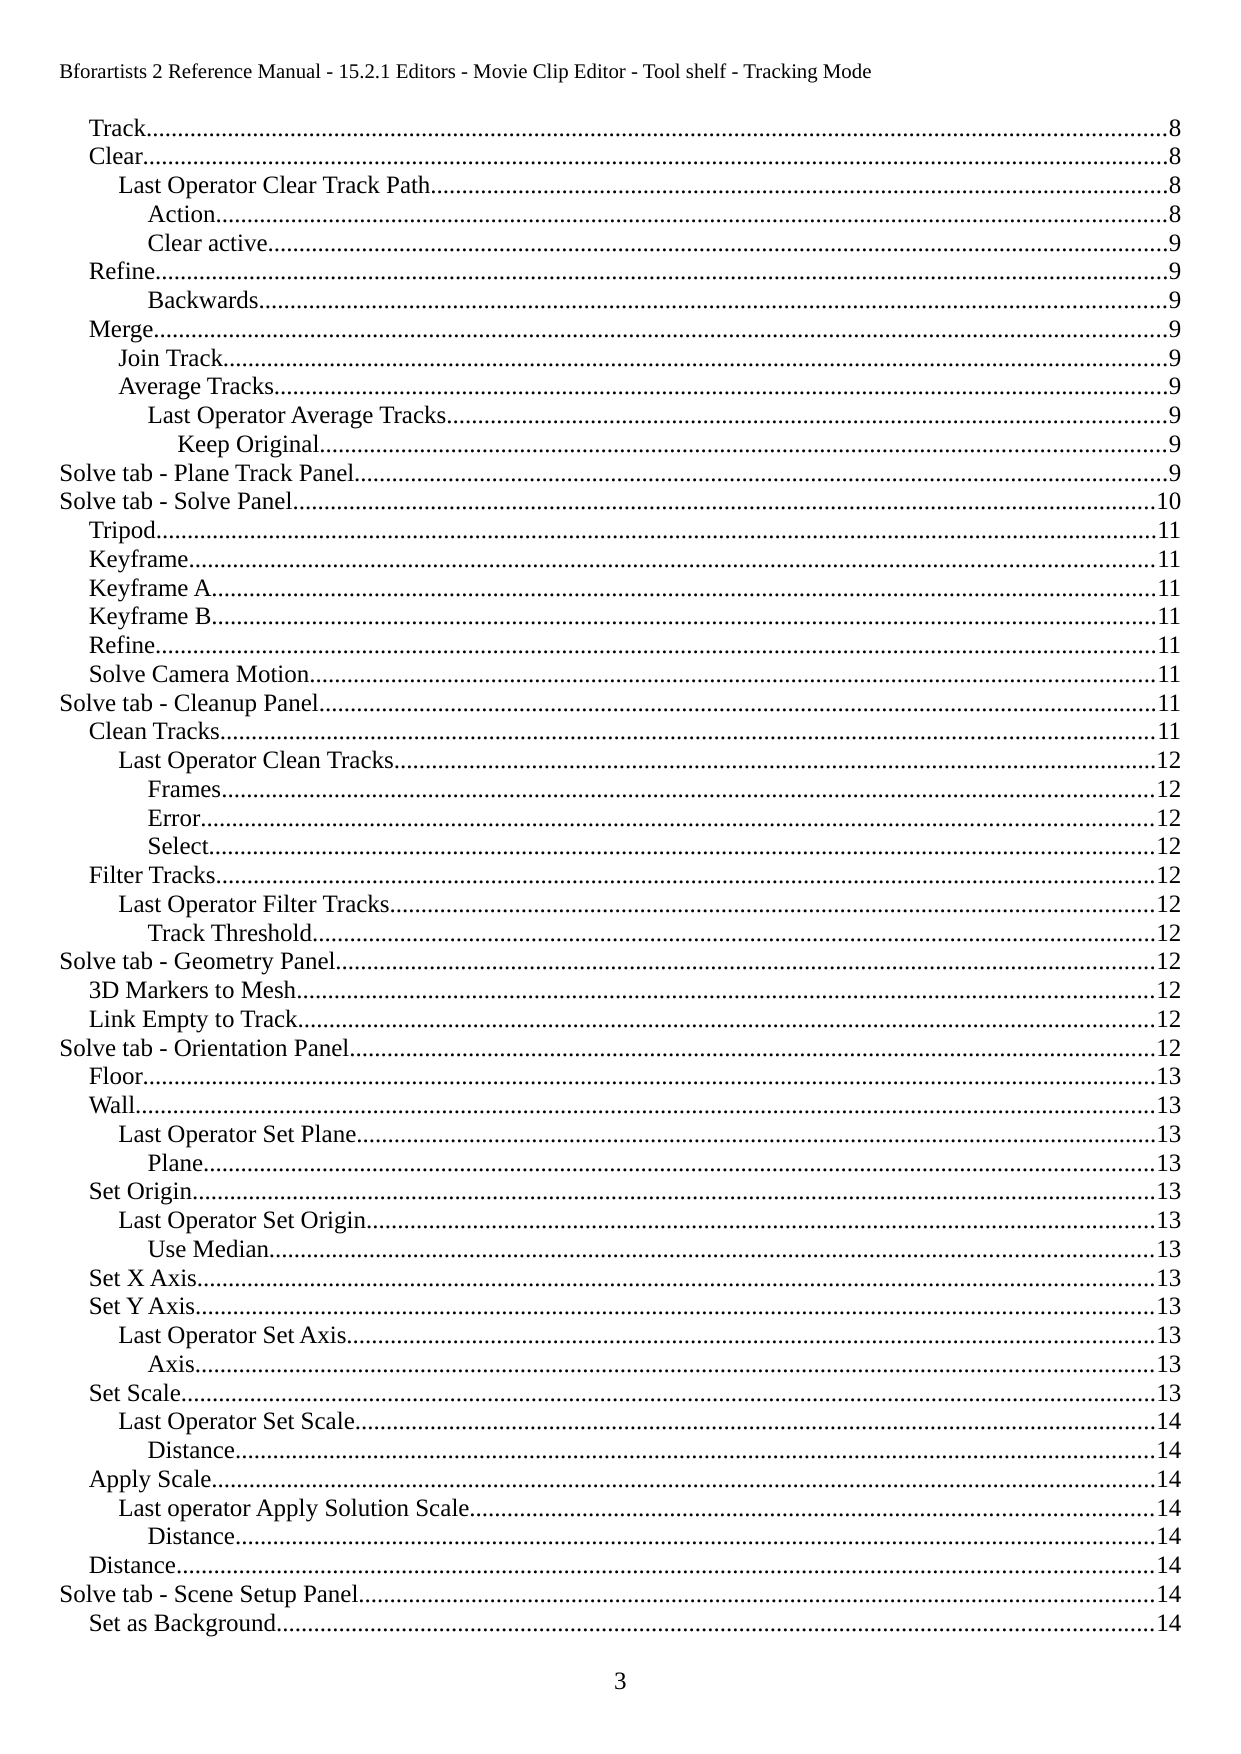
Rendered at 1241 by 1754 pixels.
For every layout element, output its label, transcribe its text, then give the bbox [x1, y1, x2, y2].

text Solve tab - Scene Setup Panel 14 [59, 1579, 1181, 1608]
text Join Track 9 [118, 343, 1181, 371]
text Solve tab - Orientation Panel 12 [59, 1033, 1181, 1061]
text Last Operator Clear Track Path 8 [118, 170, 1181, 199]
text Keyframe A 11 [88, 573, 1181, 601]
text Distance 14 [88, 1550, 1181, 1579]
text Keyframe B 11 [88, 601, 1181, 630]
text Clean Tracks 11 [88, 716, 1181, 745]
text Refine 9 [88, 256, 1181, 285]
text Last Operator Set Axis 13 [118, 1320, 1181, 1349]
text Distance 14 [147, 1435, 1181, 1464]
text Solve Camera Motion 11 [88, 659, 1181, 688]
text Keep Original 9 [177, 429, 1181, 458]
text Backwards 9 [147, 285, 1181, 314]
text Solve tab - Plane Track Panel 9 [59, 458, 1181, 486]
text Solve tab - Solve Panel 10 [59, 486, 1181, 515]
text Last Operator Set Origin 13 [118, 1205, 1181, 1234]
text Clear active 9 [147, 228, 1181, 256]
text Average Tracks 9 [118, 371, 1181, 400]
text Set Scale 13 [88, 1378, 1181, 1406]
text Last Operator Clean Tracks 12 [118, 745, 1181, 774]
text Apply Scale 14 [88, 1464, 1181, 1493]
text Merge 9 [88, 314, 1181, 343]
text Set X Axis 13 [88, 1263, 1181, 1291]
text Floor 13 [88, 1061, 1181, 1090]
text Last Operator Filter Tracks 12 [118, 889, 1181, 918]
text Track Threshold 12 [147, 918, 1181, 946]
text Link Empty to Track 12 [88, 1004, 1181, 1033]
text Tripod 11 [88, 515, 1181, 544]
text Last operator Apply Solution Scale 14 [118, 1493, 1181, 1521]
text Last Operator Set Plane 13 [118, 1119, 1181, 1148]
text Set Origin 13 [88, 1176, 1181, 1205]
text Set Y Axis 13 [88, 1291, 1181, 1320]
text Frames 12 [147, 774, 1181, 803]
text Wall 13 [88, 1090, 1181, 1119]
text Axis 13 [147, 1349, 1181, 1378]
text Keyframe 11 [88, 544, 1181, 573]
text Set as Background 14 [88, 1608, 1181, 1636]
text 3D Markers to Mesh 12 [88, 975, 1181, 1004]
text Last Operator Average Tracks 9 [147, 400, 1181, 429]
text Use Median 13 [147, 1234, 1181, 1263]
text Error 12 [147, 803, 1181, 831]
text Filter Tracks 12 [88, 860, 1181, 889]
text Select 12 [147, 831, 1181, 860]
text Solve tab - Cleanup Panel 11 [59, 688, 1181, 716]
text Solve tab - Geometry Panel 12 [59, 946, 1181, 975]
text Action 8 [147, 199, 1181, 228]
text Last Operator Set Scale 14 [118, 1406, 1181, 1435]
text Clear 8 [88, 141, 1181, 170]
text Track 8 [88, 113, 1181, 141]
text Plane 13 [147, 1148, 1181, 1176]
text Distance 14 [147, 1521, 1181, 1550]
text Refine 11 [88, 630, 1181, 659]
